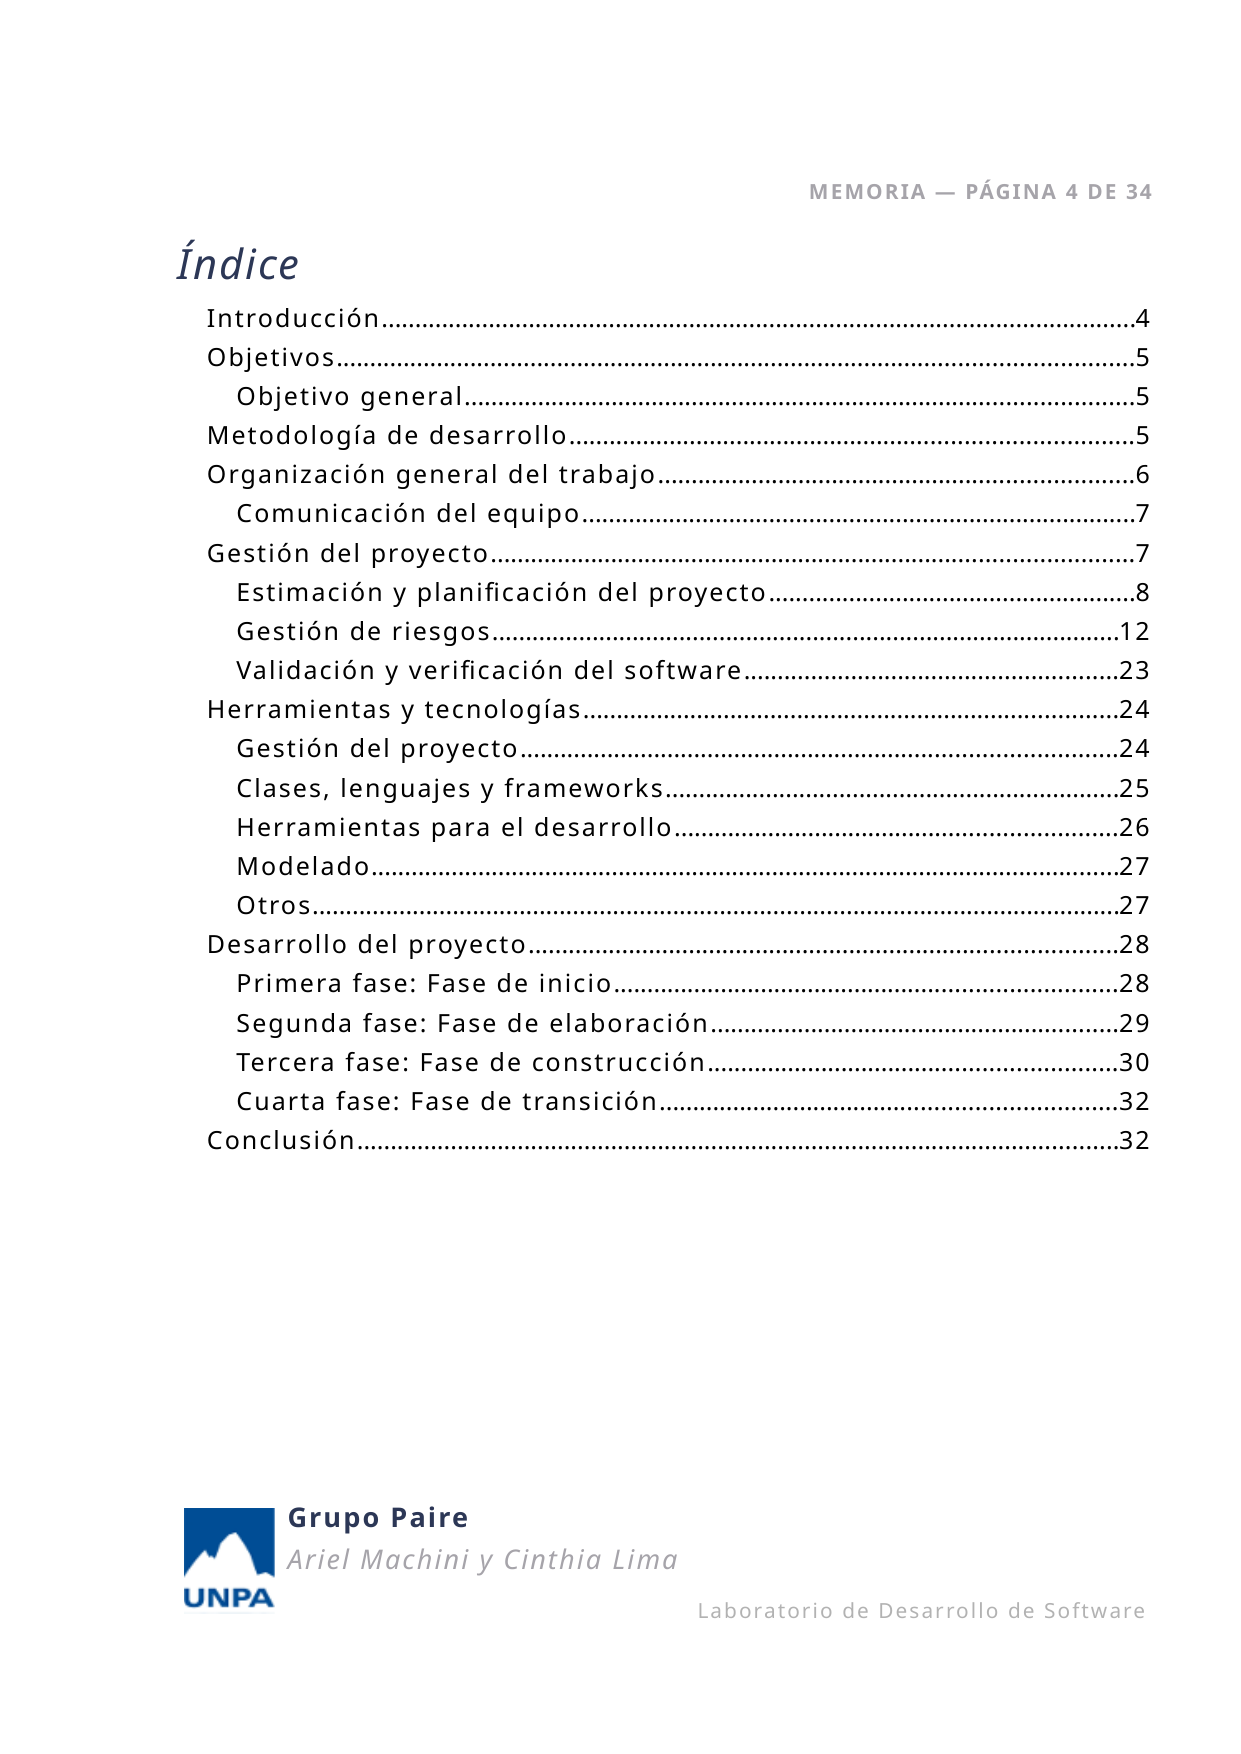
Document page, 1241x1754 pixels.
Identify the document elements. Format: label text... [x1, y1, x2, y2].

text Validación y verificación del software 23 [236, 653, 1152, 687]
text Metodología de desarrollo 5 [207, 418, 1152, 452]
text Modelado 27 [236, 849, 1152, 883]
text Objetivo general 5 [236, 379, 1152, 413]
text Primera fase: Fase de inicio 28 [236, 966, 1152, 1000]
text Gestión del proyecto 7 [207, 535, 1152, 569]
text Cuarta fase: Fase de transición 32 [236, 1084, 1152, 1118]
text Tercera fase: Fase de construcción 30 [236, 1044, 1152, 1078]
text Organización general del trabajo 6 [207, 457, 1152, 491]
picture [184, 1508, 275, 1614]
text Estimación y planificación del proyecto 8 [236, 574, 1152, 608]
text Otros 27 [236, 888, 1152, 922]
text Gestión de riesgos 12 [236, 614, 1152, 648]
text Gestión del proyecto 24 [236, 731, 1152, 765]
text Herramientas y tecnologías 24 [207, 692, 1152, 726]
text Segunda fase: Fase de elaboración 29 [236, 1005, 1152, 1039]
text Conclusión 32 [207, 1123, 1152, 1157]
text Desarrollo del proyecto 28 [207, 927, 1152, 961]
text Clases, lenguajes y frameworks 25 [236, 770, 1152, 804]
text Herramientas para el desarrollo 26 [236, 809, 1152, 843]
text Objetivos 5 [207, 339, 1152, 373]
text Índice [177, 235, 1152, 292]
text Introducción 4 [207, 300, 1152, 334]
text Comunicación del equipo 7 [236, 496, 1152, 530]
